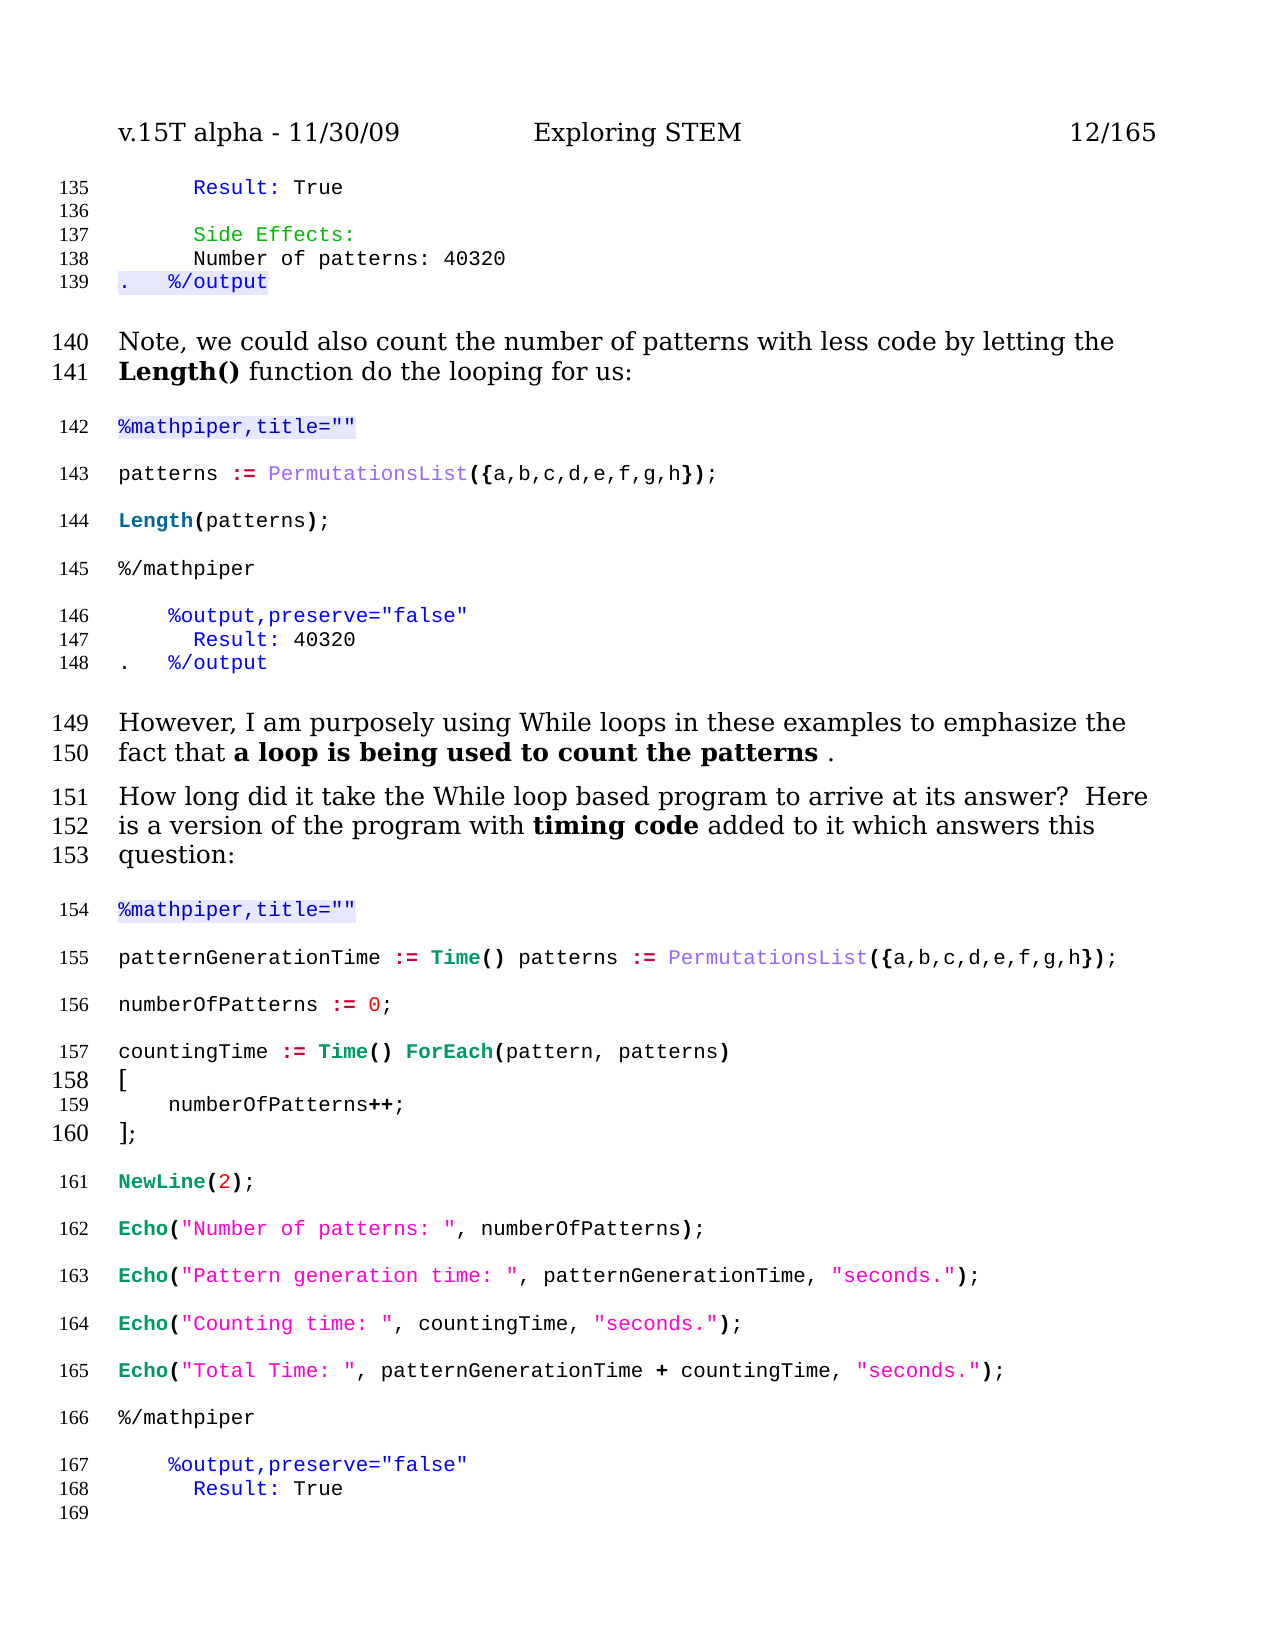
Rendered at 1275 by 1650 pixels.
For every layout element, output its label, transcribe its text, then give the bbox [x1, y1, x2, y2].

text %/mathpiper [118, 1407, 1157, 1431]
text Side Effects: [118, 224, 1157, 248]
text Echo("Counting time: ", countingTime, "seconds."); [118, 1312, 1157, 1336]
text Echo("Pattern generation time: ", patternGenerationTime, "seconds."); [118, 1265, 1157, 1289]
text [ [118, 1065, 1157, 1094]
text countingTime := Time() ForEach(pattern, patterns) [118, 1041, 1157, 1065]
text How long did it take the While loop based program to arrive at its answer? Here is a version of the program with timing code added to it which answers this question: [118, 782, 1157, 870]
text Echo("Total Time: ", patternGenerationTime + countingTime, "seconds."); [118, 1360, 1157, 1383]
text %mathpiper,title="" [118, 416, 1157, 439]
text %output,preserve="false" [118, 1454, 1157, 1478]
text . %/output [118, 652, 1157, 676]
text . %/output [118, 271, 1157, 295]
text Note, we could also count the number of patterns with less code by letting the Length() function do the looping for us: [118, 328, 1157, 386]
text However, I am purposely using While loops in these examples to emphasize the fact that a loop is being used to count the patterns . [118, 708, 1157, 767]
text numberOfPatterns := 0; [118, 994, 1157, 1018]
text Echo("Number of patterns: ", numberOfPatterns); [118, 1218, 1157, 1242]
text Result: True [118, 1478, 1157, 1502]
text Result: True [118, 177, 1157, 200]
text Number of patterns: 40320 [118, 248, 1157, 271]
text Result: 40320 [118, 629, 1157, 652]
text Length(patterns); [118, 510, 1157, 534]
text patternGenerationTime := Time() patterns := PermutationsList({a,b,c,d,e,f,g,h}); [118, 947, 1157, 970]
text ]; [118, 1118, 1157, 1147]
text patterns := PermutationsList({a,b,c,d,e,f,g,h}); [118, 463, 1157, 487]
text NewLine(2); [118, 1171, 1157, 1194]
text %mathpiper,title="" [118, 899, 1157, 923]
text numberOfPatterns++; [118, 1094, 1157, 1118]
text %output,preserve="false" [118, 605, 1157, 629]
text %/mathpiper [118, 558, 1157, 581]
